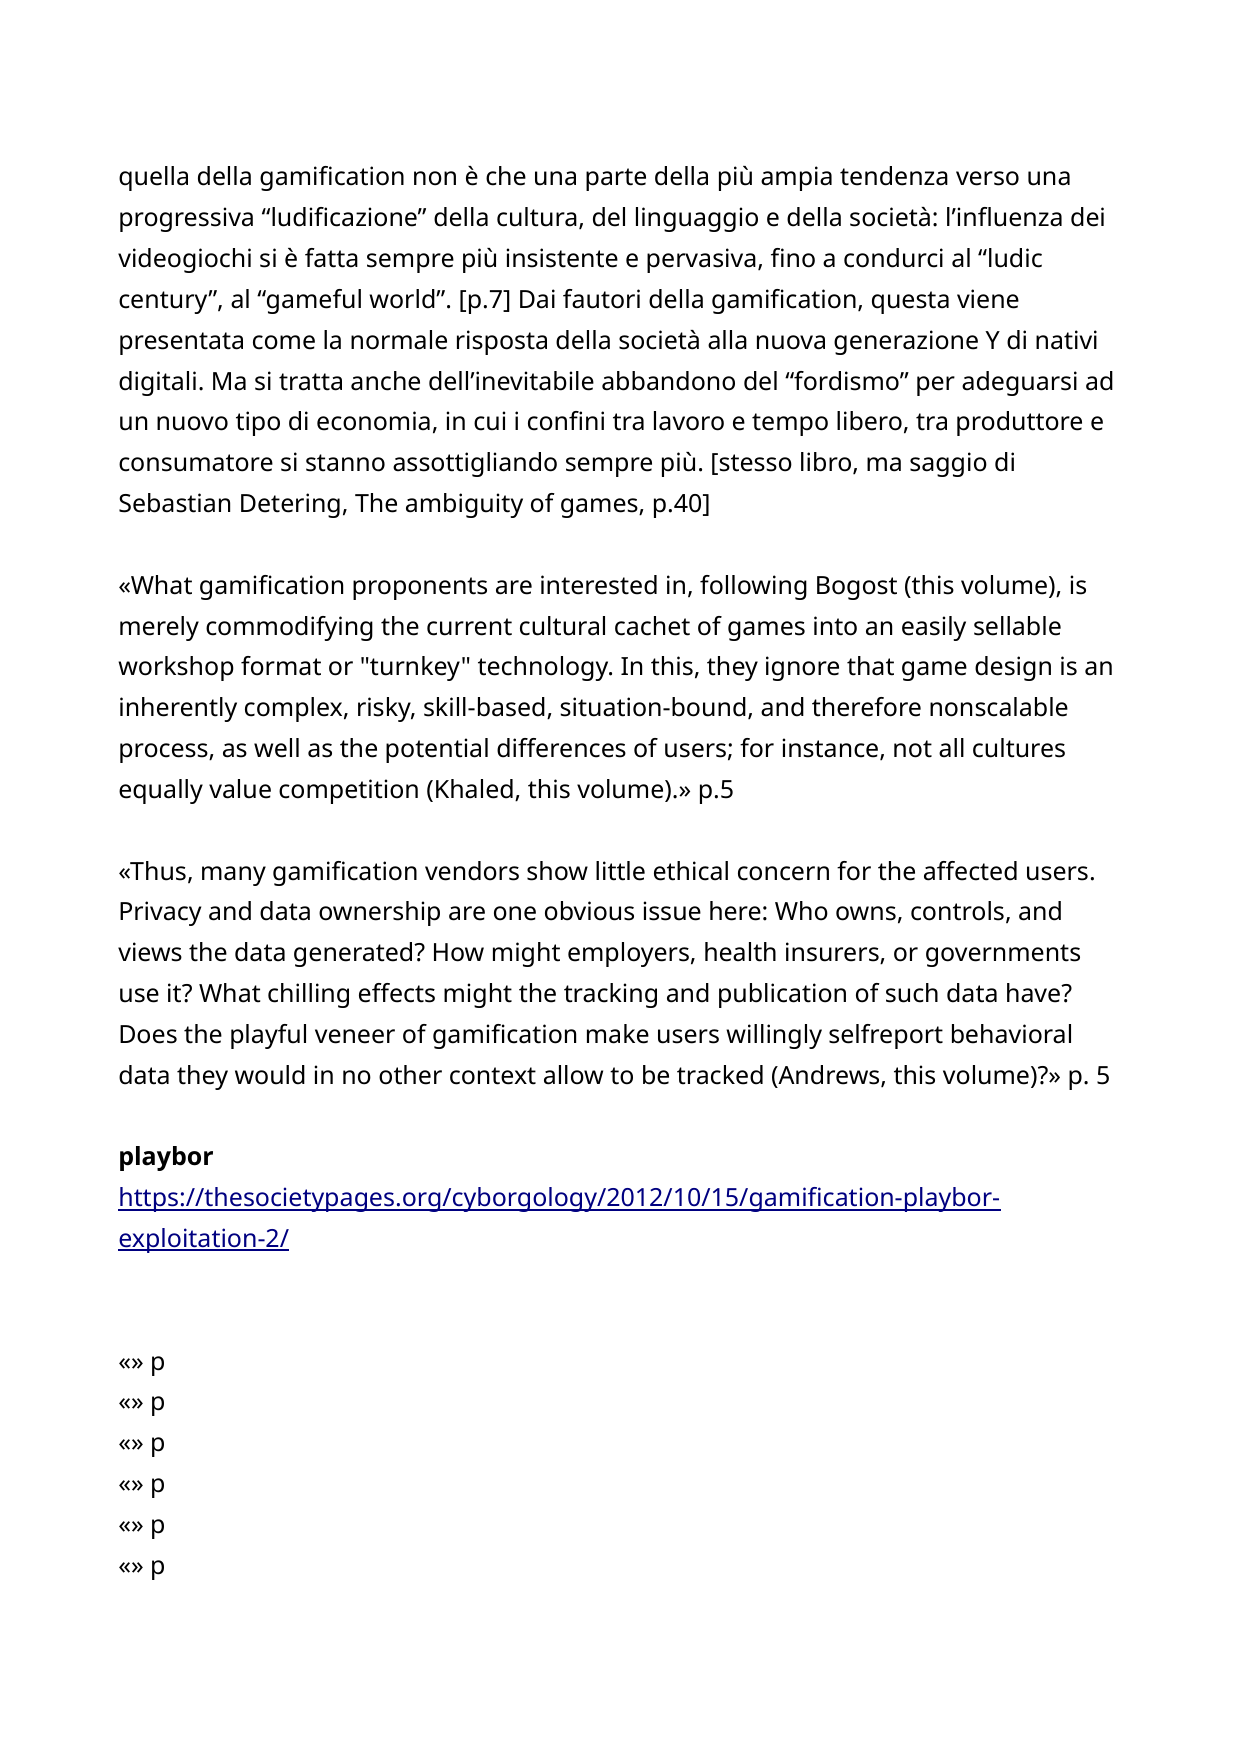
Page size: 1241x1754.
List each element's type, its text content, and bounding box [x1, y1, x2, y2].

text quella della gamification non è che una parte della più ampia tendenza verso una progressiva “ludificazione” della cultura, del linguaggio e della società: l’influenza dei videogiochi si è fatta sempre più insistente e pervasiva, fino a condurci al “ludic century”, al “gameful world”. [p.7] Dai fautori della gamification, questa viene presentata come la normale risposta della società alla nuova generazione Y di nativi digitali. Ma si tratta anche dell’inevitabile abbandono del “fordismo” per adeguarsi ad un nuovo tipo di economia, in cui i confini tra lavoro e tempo libero, tra produttore e consumatore si stanno assottigliando sempre più. [stesso libro, ma saggio di Sebastian Detering, The ambiguity of games, p.40] [118, 159, 1122, 520]
text «» p [118, 1466, 1122, 1500]
text «» p [118, 1547, 1122, 1581]
text playbor [118, 1139, 1122, 1173]
text «» p [118, 1343, 1122, 1377]
text «What gamification proponents are interested in, following Bogost (this volume), is merely commodifying the current cultural cachet of games into an easily sellable workshop format or "turnkey" technology. In this, they ignore that game design is an inherently complex, risky, skill-based, situation-bound, and therefore nonscalable process, as well as the potential differences of users; for instance, not all cultures equally value competition (Khaled, this volume).» p.5 [118, 567, 1122, 806]
text «» p [118, 1384, 1122, 1418]
text «» p [118, 1425, 1122, 1459]
text https://thesocietypages.org/cyborgology/2012/10/15/gamification-playbor-exploitation-2/ [118, 1180, 1122, 1255]
text «Thus, many gamification vendors show little ethical concern for the affected users. Privacy and data ownership are one obvious issue here: Who owns, controls, and views the data generated? How might employers, health insurers, or governments use it? What chilling effects might the tracking and publication of such data have? Does the playful veneer of gamification make users willingly selfreport behavioral data they would in no other context allow to be tracked (Andrews, this volume)?» p. 5 [118, 853, 1122, 1091]
text «» p [118, 1506, 1122, 1541]
